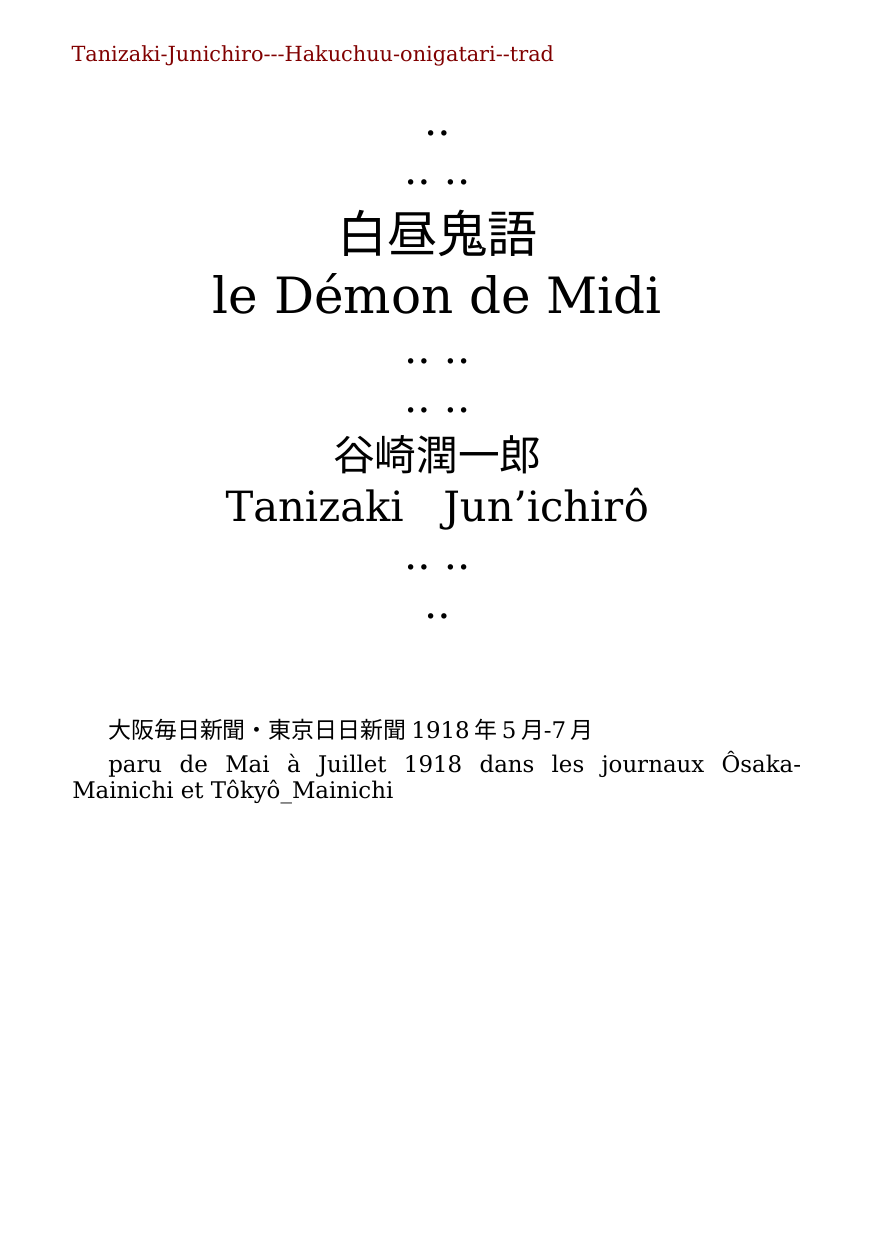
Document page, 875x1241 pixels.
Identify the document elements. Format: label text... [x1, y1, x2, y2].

subtitle .. .. .. 白昼鬼語 le Démon de Midi .. .. .. .. 谷崎潤一郎 Tanizaki Jun’ichirô .. .. .. [36, 97, 838, 628]
text Tanizaki-Junichiro---Hakuchuu-onigatari--trad [71, 42, 803, 66]
text 大阪毎日新聞・東京日日新聞 1918年5月-7月 [72, 712, 802, 745]
text paru de Mai à Juillet 1918 dans les journaux Ôsaka-Mainichi et Tôkyô_Mainichi [72, 751, 802, 804]
